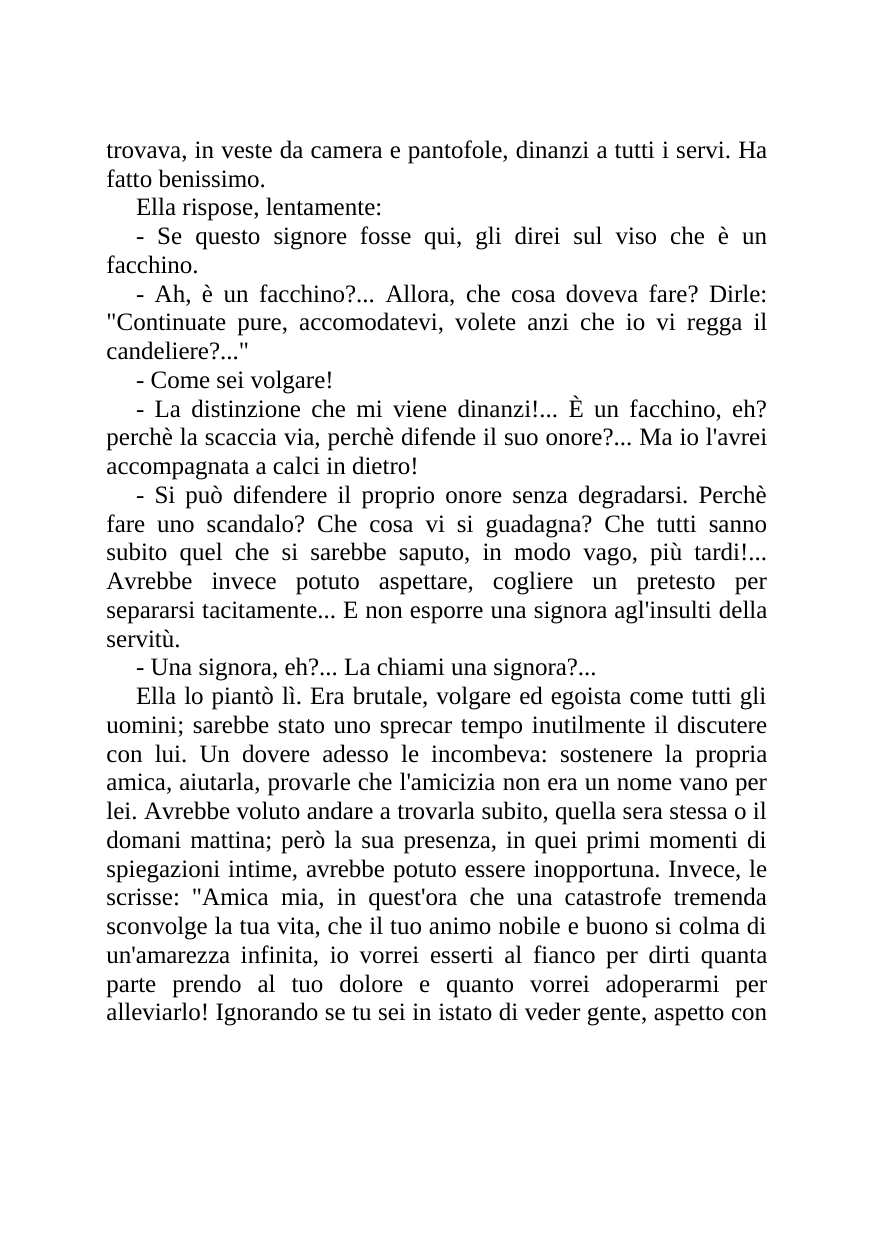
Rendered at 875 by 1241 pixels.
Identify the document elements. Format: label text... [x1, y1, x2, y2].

text - Ah, è un facchino?... Allora, che cosa doveva fare? Dirle: "Continuate pure, accomodatevi, volete anzi che io vi regga il candeliere?..." [106, 279, 768, 365]
text Ella rispose, lentamente: [106, 192, 768, 221]
text Ella lo piantò lì. Era brutale, volgare ed egoista come tutti gli uomini; sarebbe stato uno sprecar tempo inutilmente il discutere con lui. Un dovere adesso le incombeva: sostenere la propria amica, aiutarla, provarle che l'amicizia non era un nome vano per lei. Avrebbe voluto andare a trovarla subito, quella sera stessa o il domani mattina; però la sua presenza, in quei primi momenti di spiegazioni intime, avrebbe potuto essere inopportuna. Invece, le scrisse: "Amica mia, in quest'ora che una catastrofe tremenda sconvolge la tua vita, che il tuo animo nobile e buono si colma di un'amarezza infinita, io vorrei esserti al fianco per dirti quanta parte prendo al tuo dolore e quanto vorrei adoperarmi per alleviarlo! Ignorando se tu sei in istato di veder gente, aspetto con [106, 681, 768, 1026]
text - Si può difendere il proprio onore senza degradarsi. Perchè fare uno scandalo? Che cosa vi si guadagna? Che tutti sanno subito quel che si sarebbe saputo, in modo vago, più tardi!... Avrebbe invece potuto aspettare, cogliere un pretesto per separarsi tacitamente... E non esporre una signora agl'insulti della servitù. [106, 480, 768, 652]
text trovava, in veste da camera e pantofole, dinanzi a tutti i servi. Ha fatto benissimo. [106, 135, 768, 192]
text - Se questo signore fosse qui, gli direi sul viso che è un facchino. [106, 221, 768, 279]
text - Come sei volgare! [106, 365, 768, 394]
text - Una signora, eh?... La chiami una signora?... [106, 652, 768, 681]
text - La distinzione che mi viene dinanzi!... È un facchino, eh? perchè la scaccia via, perchè difende il suo onore?... Ma io l'avrei accompagnata a calci in dietro! [106, 394, 768, 480]
